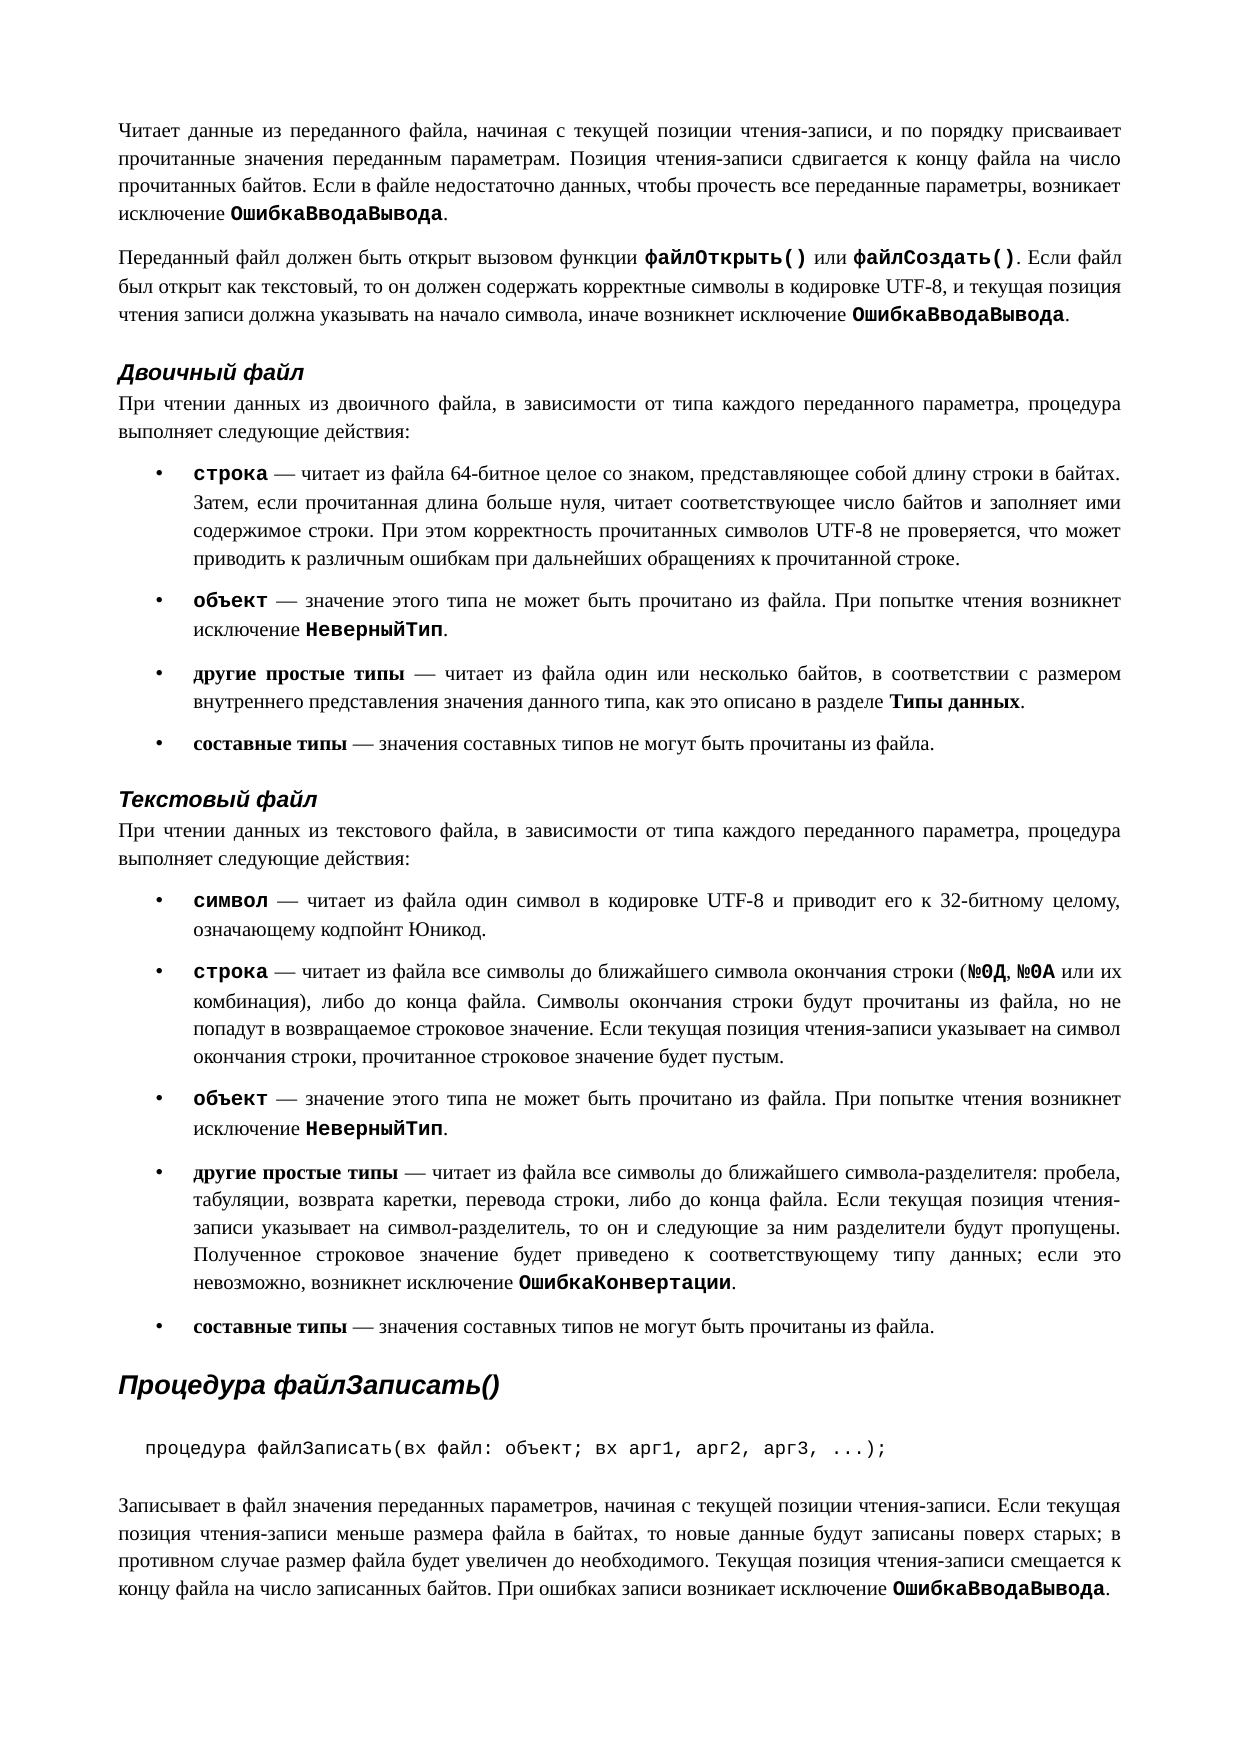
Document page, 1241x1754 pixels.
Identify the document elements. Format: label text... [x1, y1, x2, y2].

subtitle Процедура файлЗаписать() [118, 1369, 1122, 1400]
subtitle Текстовый файл [118, 786, 1122, 812]
list символ — читает из файла один символ в кодировке UTF-8 и приводит его к 32-битному целому, означающему кодпойнт Юникод. [156, 888, 1122, 941]
list составные типы — значения составных типов не могут быть прочитаны из файла. [156, 1314, 1122, 1338]
list другие простые типы — читает из файла все символы до ближайшего символа-разделителя: пробела, табуляции, возврата каретки, перевода строки, либо до конца файла. Если текущая позиция чтения-записи указывает на символ-разделитель, то он и следующие за ним разделители будут пропущены. Полученное строковое значение будет приведено к соответствующему типу данных; если это невозможно, возникнет исключение ОшибкаКонвертации. [156, 1159, 1122, 1296]
text процедура файлЗаписать(вх файл: объект; вх арг1, арг2, арг3, ...); [136, 1430, 1104, 1469]
text Переданный файл должен быть открыт вызовом функции файлОткрыть() или файлСоздать(). Если файл был открыт как текстовый, то он должен содержать корректные символы в кодировке UTF-8, и текущая позиция чтения записи должна указывать на начало символа, иначе возникнет исключение ОшибкаВводаВывода. [118, 245, 1122, 328]
list составные типы — значения составных типов не могут быть прочитаны из файла. [156, 731, 1122, 755]
list строка — читает из файла все символы до ближайшего символа окончания строки (№0Д, №0А или их комбинация), либо до конца файла. Символы окончания строки будут прочитаны из файла, но не попадут в возвращаемое строковое значение. Если текущая позиция чтения-записи указывает на символ окончания строки, прочитанное строковое значение будет пустым. [156, 959, 1122, 1068]
subtitle Двоичный файл [118, 359, 1122, 385]
list объект — значение этого типа не может быть прочитано из файла. При попытке чтения возникнет исключение НеверныйТип. [156, 588, 1122, 643]
text При чтении данных из текстового файла, в зависимости от типа каждого переданного параметра, процедура выполняет следующие действия: [118, 818, 1122, 870]
text Записывает в файл значения переданных параметров, начиная с текущей позиции чтения-записи. Если текущая позиция чтения-записи меньше размера файла в байтах, то новые данные будут записаны поверх старых; в противном случае размер файла будет увеличен до необходимого. Текущая позиция чтения-записи смещается к концу файла на число записанных байтов. При ошибках записи возникает исключение ОшибкаВводаВывода. [118, 1493, 1122, 1602]
list объект — значение этого типа не может быть прочитано из файла. При попытке чтения возникнет исключение НеверныйТип. [156, 1086, 1122, 1141]
text Читает данные из переданного файла, начиная с текущей позиции чтения-записи, и по порядку присваивает прочитанные значения переданным параметрам. Позиция чтения-записи сдвигается к концу файла на число прочитанных байтов. Если в файле недостаточно данных, чтобы прочесть все переданные параметры, возникает исключение ОшибкаВводаВывода. [118, 118, 1122, 227]
list другие простые типы — читает из файла один или несколько байтов, в соответствии с размером внутреннего представления значения данного типа, как это описано в разделе Типы данных. [156, 661, 1122, 713]
text При чтении данных из двоичного файла, в зависимости от типа каждого переданного параметра, процедура выполняет следующие действия: [118, 391, 1122, 443]
list строка — читает из файла 64-битное целое со знаком, представляющее собой длину строки в байтах. Затем, если прочитанная длина больше нуля, читает соответствующее число байтов и заполняет ими содержимое строки. При этом корректность прочитанных символов UTF-8 не проверяется, что может приводить к различным ошибкам при дальнейших обращениях к прочитанной строке. [156, 461, 1122, 569]
